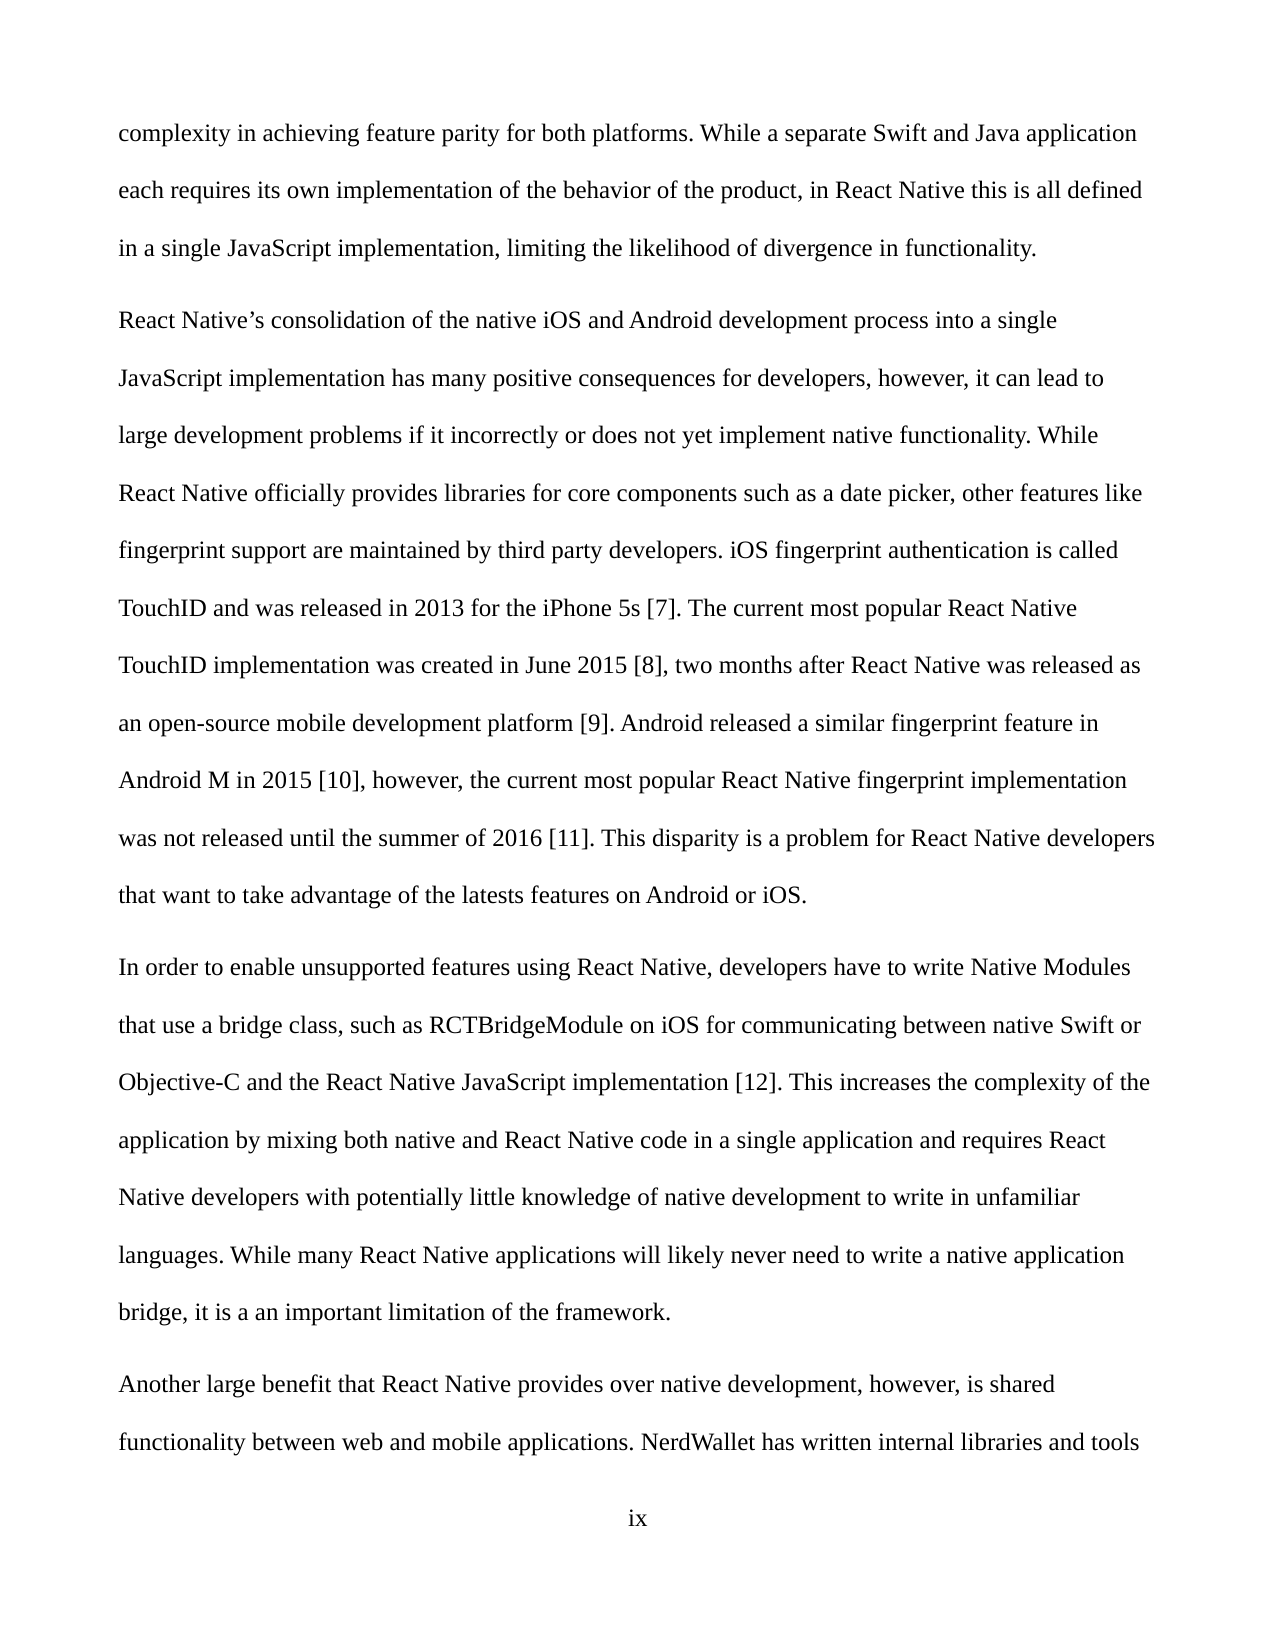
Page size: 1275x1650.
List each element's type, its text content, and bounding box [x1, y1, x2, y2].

text Another large benefit that React Native provides over native development, however, is shared functionality between web and mobile applications. NerdWallet has written internal libraries and tools [118, 1369, 1157, 1456]
text complexity in achieving feature parity for both platforms. While a separate Swift and Java application each requires its own implementation of the behavior of the product, in React Native this is all defined in a single JavaScript implementation, limiting the likelihood of divergence in functionality. [118, 118, 1157, 262]
text React Native’s consolidation of the native iOS and Android development process into a single JavaScript implementation has many positive consequences for developers, however, it can lead to large development problems if it incorrectly or does not yet implement native functionality. While React Native officially provides libraries for core components such as a date picker, other features like fingerprint support are maintained by third party developers. iOS fingerprint authentication is called TouchID and was released in 2013 for the iPhone 5s [7]. The current most popular React Native TouchID implementation was created in June 2015 [8], two months after React Native was released as an open-source mobile development platform [9]. Android released a similar fingerprint feature in Android M in 2015 [10], however, the current most popular React Native fingerprint implementation was not released until the summer of 2016 [11]. This disparity is a problem for React Native developers that want to take advantage of the latests features on Android or iOS. [118, 305, 1157, 909]
text In order to enable unsupported features using React Native, developers have to write Native Modules that use a bridge class, such as RCTBridgeModule on iOS for communicating between native Swift or Objective-C and the React Native JavaScript implementation [12]. This increases the complexity of the application by mixing both native and React Native code in a single application and requires React Native developers with potentially little knowledge of native development to write in unfamiliar languages. While many React Native applications will likely never need to write a native application bridge, it is a an important limitation of the framework. [118, 952, 1157, 1326]
